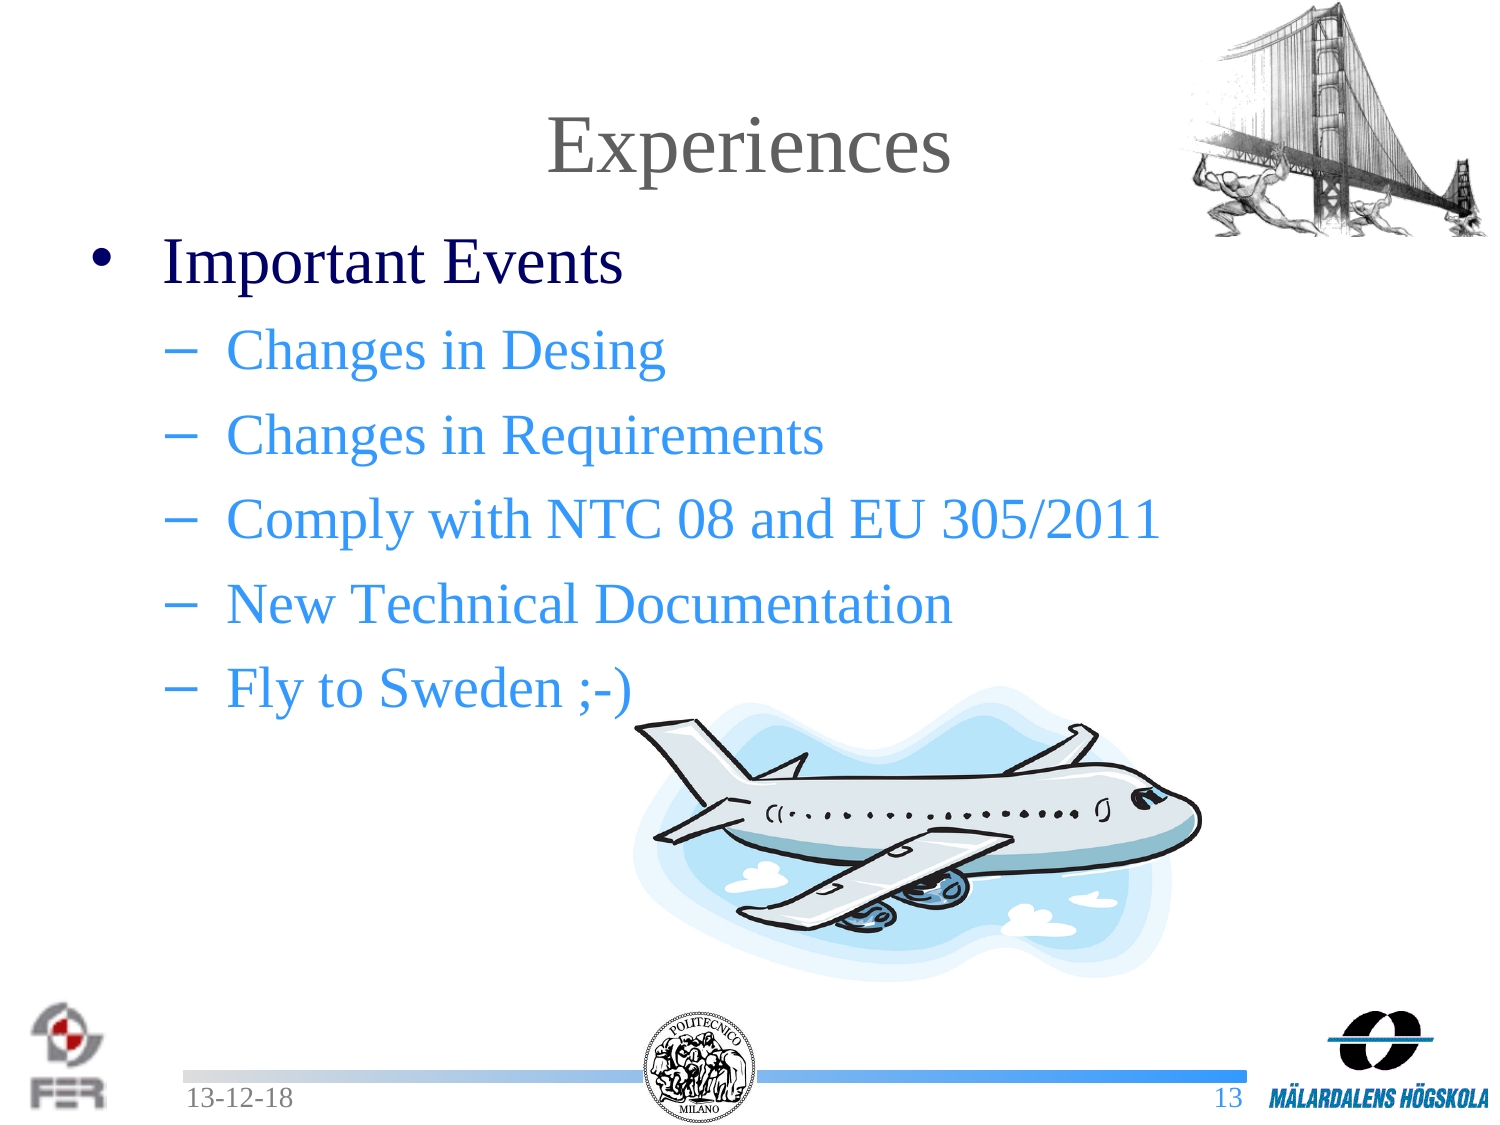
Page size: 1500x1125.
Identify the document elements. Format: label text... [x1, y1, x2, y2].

picture [643, 1011, 757, 1123]
text_box [1186, 1070, 1258, 1114]
picture [1368, 1093, 1374, 1104]
picture [1435, 1096, 1441, 1104]
picture [29, 987, 107, 1125]
title Experiences [75, 45, 1175, 209]
picture [1454, 1091, 1459, 1108]
text_box 13-12-18 [171, 1070, 396, 1114]
picture [1269, 1011, 1488, 1108]
list Important Events Changes in Desing Changes in Requirements Comply with NTC 08 and EU 305/2011 New Technical Documentation Fly to Sweden ;-) [75, 209, 1426, 952]
picture [633, 686, 1202, 982]
picture [1175, 0, 1488, 237]
